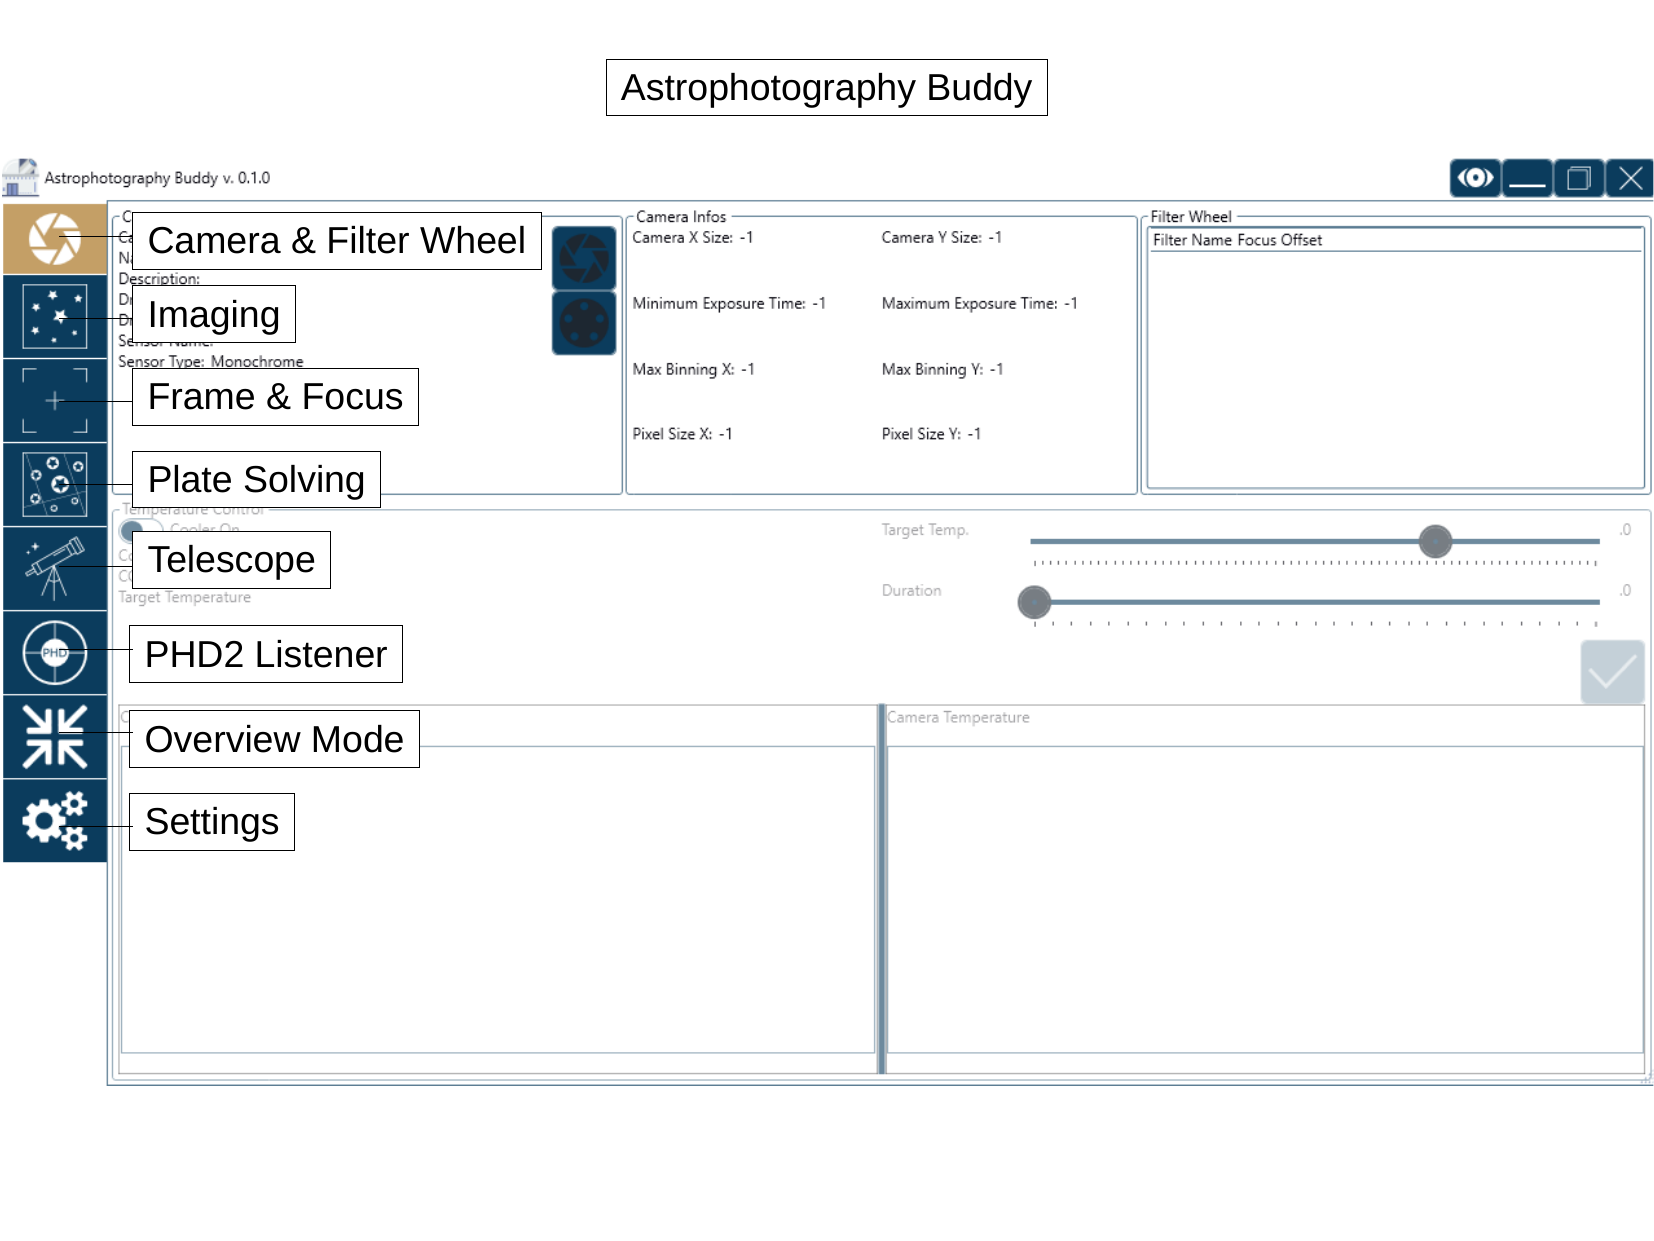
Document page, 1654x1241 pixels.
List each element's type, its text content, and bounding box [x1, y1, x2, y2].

text_box Overview Mode [129, 710, 420, 768]
text_box Astrophotography Buddy [606, 59, 1048, 116]
picture [2, 155, 1654, 1087]
text_box Telescope [132, 531, 331, 589]
text_box Settings [129, 793, 295, 851]
text_box Camera & Filter Wheel [132, 212, 542, 270]
text_box PHD2 Listener [129, 625, 403, 683]
text_box Plate Solving [132, 451, 381, 508]
text_box Imaging [132, 285, 296, 343]
text_box Frame & Focus [132, 368, 419, 426]
